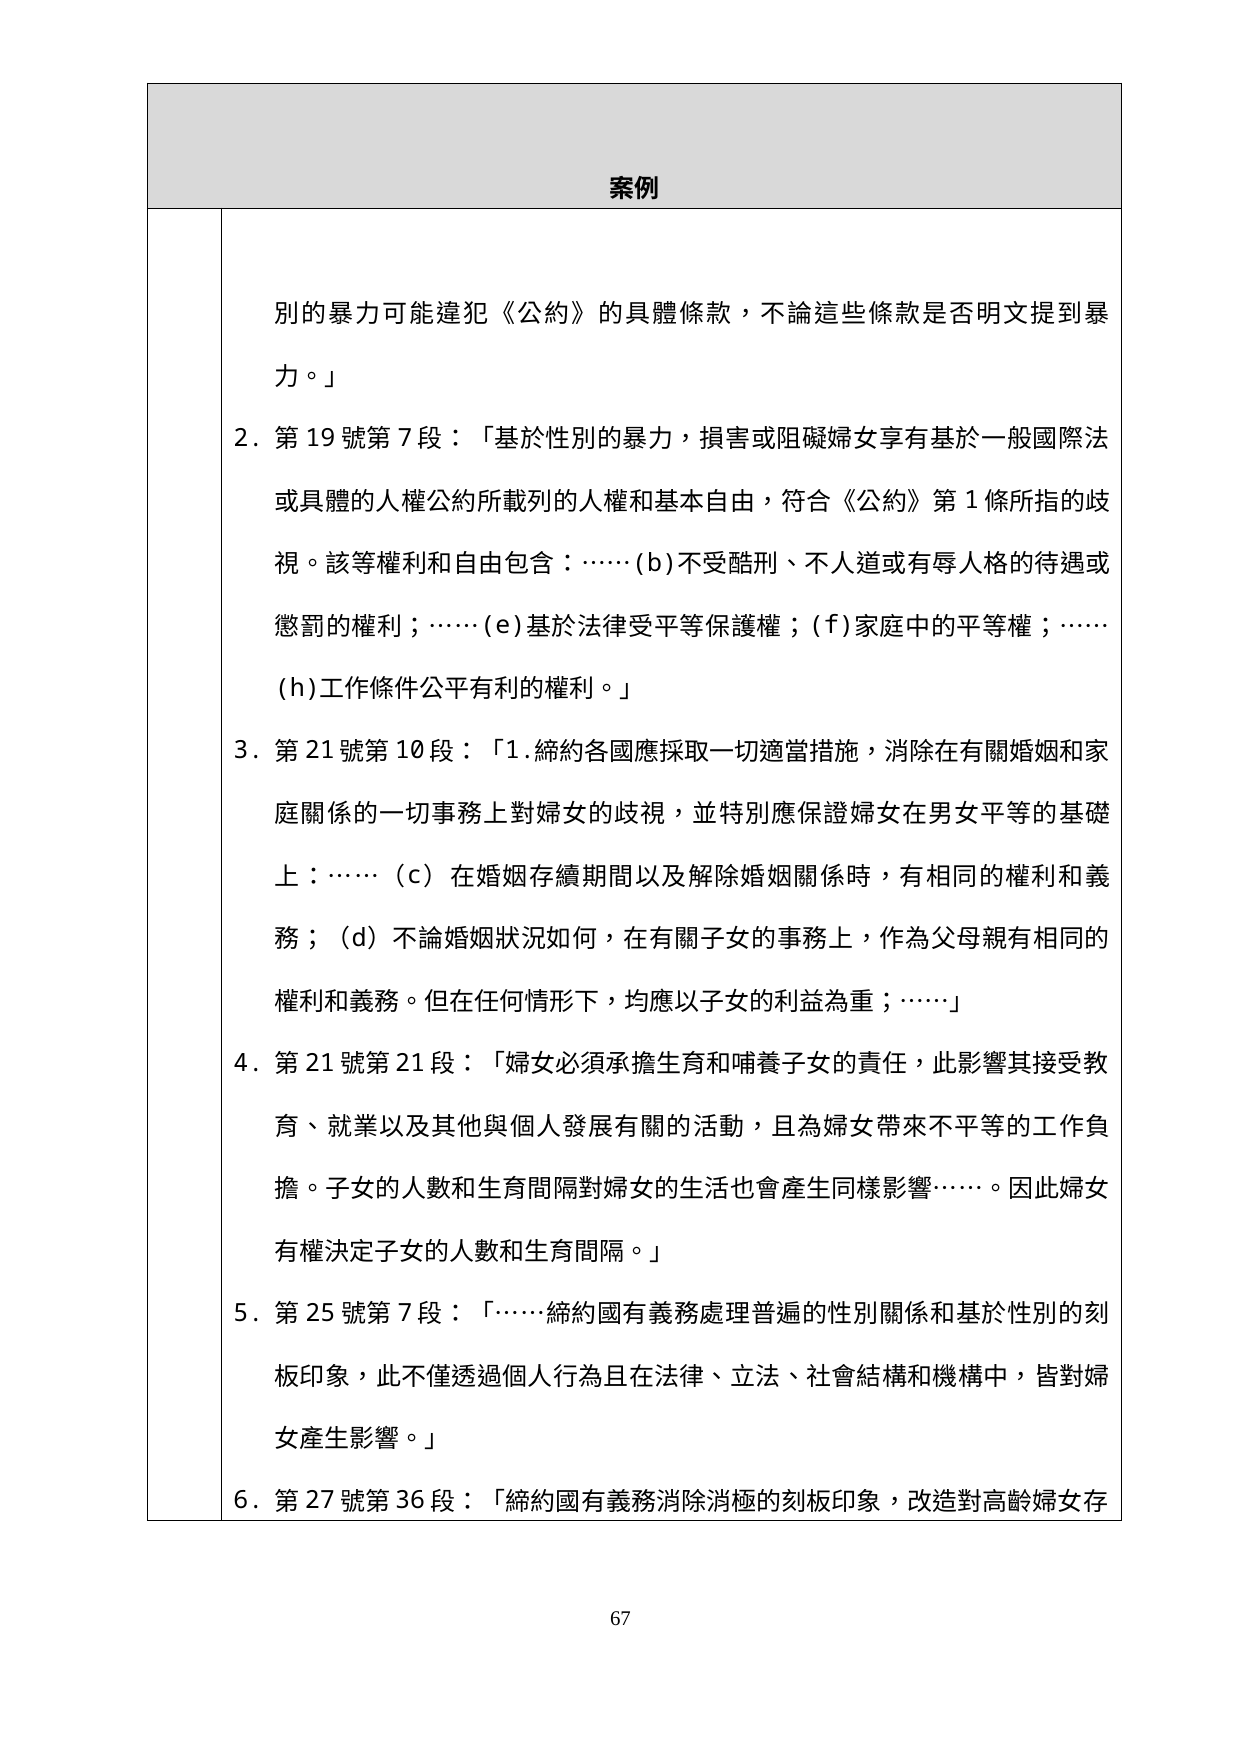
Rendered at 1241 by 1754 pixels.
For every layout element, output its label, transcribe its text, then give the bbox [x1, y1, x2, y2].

table_header 案例 [148, 84, 1121, 208]
table_cell 別的暴力可能違犯《公約》的具體條款，不論這些條款是否明文提到暴力。」 第19號第7段：「基於性別的暴力，損害或阻礙婦女享有基於一般國際法或具體的人權公約所載列的人權和基本自由，符合《公約》第1條所指的歧視。該等權利和自由包含：……(b)不受酷刑、不人道或有辱人格的待遇或懲罰的權利；……(e)基於法律受平等保護權；(f)家庭中的平等權；……(h)工作條件公平有利的權利。」 第21號第10段：「1.締約各國應採取一切適當措施，消除在有關婚姻和家庭關係的一切事務上對婦女的歧視，並特別應保證婦女在男女平等的基礎上：……（c）在婚姻存續期間以及解除婚姻關係時，有相同的權利和義務；（d）不論婚姻狀況如何，在有關子女的事務上，作為父母親有相同的權利和義務。但在任何情形下，均應以子女的利益為重；……」 第21號第21段：「婦女必須承擔生育和哺養子女的責任，此影響其接受教育、就業以及其他與個人發展有關的活動，且為婦女帶來不平等的工作負擔。子女的人數和生育間隔對婦女的生活也會產生同樣影響……。因此婦女有權決定子女的人數和生育間隔。」 第25號第7段：「……締約國有義務處理普遍的性別關係和基於性別的刻板印象，此不僅透過個人行為且在法律、立法、社會結構和機構中，皆對婦女產生影響。」 第27號第36段：「締約國有義務消除消極的刻板印象，改造對高齡婦女存 [222, 209, 1121, 1520]
table_cell [148, 209, 221, 1520]
